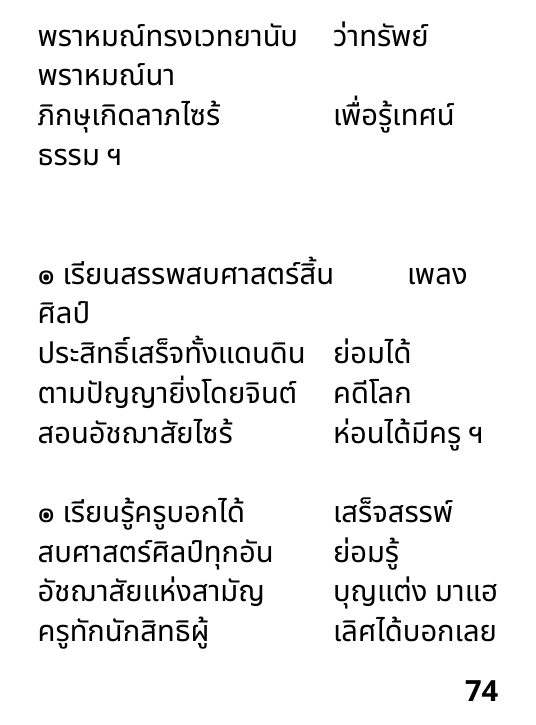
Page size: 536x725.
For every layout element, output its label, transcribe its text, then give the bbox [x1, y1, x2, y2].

text พราหมณ์ทรงเวทยานับ ว่าทรัพย์ พราหมณ์นา [37, 15, 498, 94]
text ตามปัญญายิ่งโดยจินต์ คดีโลก [37, 372, 498, 412]
text อัชฌาสัยแห่งสามัญ บุญแต่ง มาแฮ [37, 571, 498, 610]
text สอนอัชฌาสัยไซร้ ห่อนได้มีครู ฯ [37, 412, 498, 452]
text ประสิทธิ์เสร็จทั้งแดนดิน ย่อมได้ [37, 332, 498, 372]
text สบศาสตร์ศิลป์ทุกอัน ย่อมรู้ [37, 531, 498, 571]
text ภิกษุเกิดลาภไซร้ เพื่อรู้เทศน์ธรรม ฯ [37, 94, 498, 174]
text ๏ เรียนรู้ครูบอกได้ เสร็จสรรพ์ [37, 491, 498, 531]
text ครูทักนักสิทธิผู้ เลิศได้บอกเลย [37, 610, 498, 650]
text ๏ เรียนสรรพสบศาสตร์สิ้น เพลงศิลป์ [37, 253, 498, 332]
